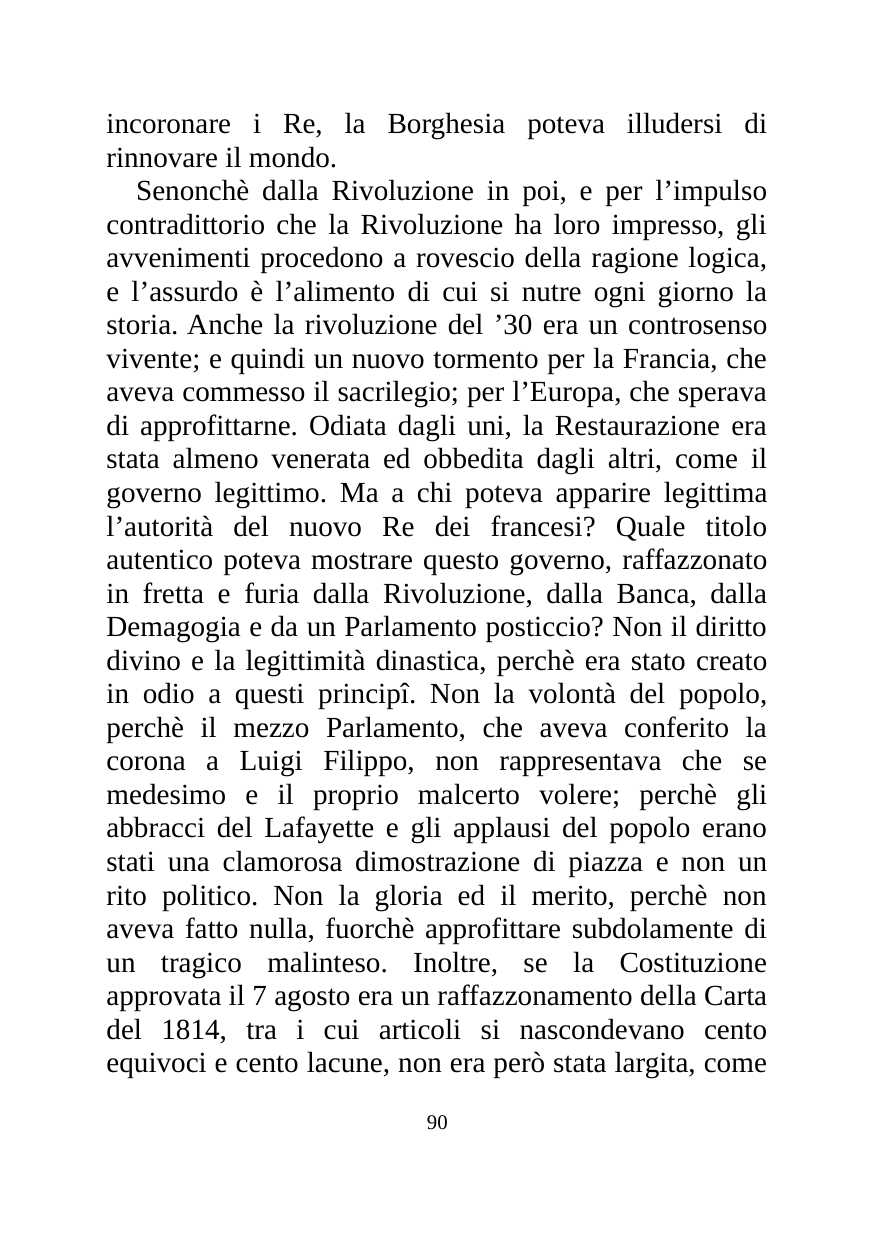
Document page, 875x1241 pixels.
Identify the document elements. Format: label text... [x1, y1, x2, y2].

text incoronare i Re, la Borghesia poteva illudersi di rinnovare il mondo. [106, 106, 768, 173]
text Senonchè dalla Rivoluzione in poi, e per l’impulso contradittorio che la Rivoluzione ha loro impresso, gli avvenimenti procedono a rovescio della ragione logica, e l’assurdo è l’alimento di cui si nutre ogni giorno la storia. Anche la rivoluzione del ’30 era un controsenso vivente; e quindi un nuovo tormento per la Francia, che aveva commesso il sacrilegio; per l’Europa, che sperava di approfittarne. Odiata dagli uni, la Restaurazione era stata almeno venerata ed obbedita dagli altri, come il governo legittimo. Ma a chi poteva apparire legittima l’autorità del nuovo Re dei francesi? Quale titolo autentico poteva mostrare questo governo, raffazzonato in fretta e furia dalla Rivoluzione, dalla Banca, dalla Demagogia e da un Parlamento posticcio? Non il diritto divino e la legittimità dinastica, perchè era stato creato in odio a questi principî. Non la volontà del popolo, perchè il mezzo Parlamento, che aveva conferito la corona a Luigi Filippo, non rappresentava che se medesimo e il proprio malcerto volere; perchè gli abbracci del Lafayette e gli applausi del popolo erano stati una clamorosa dimostrazione di piazza e non un rito politico. Non la gloria ed il merito, perchè non aveva fatto nulla, fuorchè approfittare subdolamente di un tragico malinteso. Inoltre, se la Costituzione approvata il 7 agosto era un raffazzonamento della Carta del 1814, tra i cui articoli si nascondevano cento equivoci e cento lacune, non era però stata largita, come [106, 173, 768, 1079]
